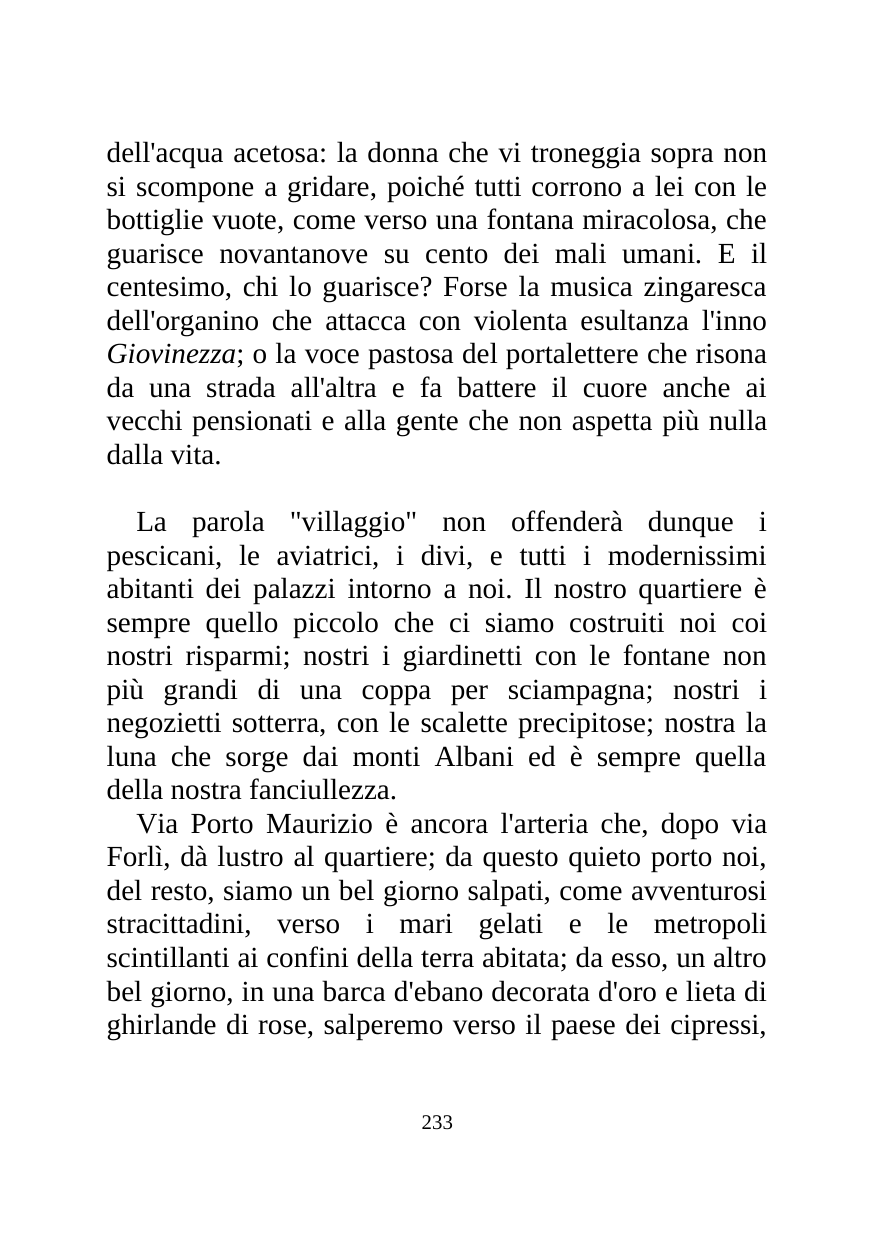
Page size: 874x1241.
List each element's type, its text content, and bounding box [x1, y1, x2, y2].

text La parola "villaggio" non offenderà dunque i pescicani, le aviatrici, i divi, e tutti i modernissimi abitanti dei palazzi intorno a noi. Il nostro quartiere è sempre quello piccolo che ci siamo costruiti noi coi nostri risparmi; nostri i giardinetti con le fontane non più grandi di una coppa per sciampagna; nostri i negozietti sotterra, con le scalette precipitose; nostra la luna che sorge dai monti Albani ed è sempre quella della nostra fanciullezza. [106, 504, 768, 806]
text dell'acqua acetosa: la donna che vi troneggia sopra non si scompone a gridare, poiché tutti corrono a lei con le bottiglie vuote, come verso una fontana miracolosa, che guarisce novantanove su cento dei mali umani. E il centesimo, chi lo guarisce? Forse la musica zingaresca dell'organino che attacca con violenta esultanza l'inno Giovinezza; o la voce pastosa del portalettere che risona da una strada all'altra e fa battere il cuore anche ai vecchi pensionati e alla gente che non aspetta più nulla dalla vita. [106, 135, 768, 471]
text Via Porto Maurizio è ancora l'arteria che, dopo via Forlì, dà lustro al quartiere; da questo quieto porto noi, del resto, siamo un bel giorno salpati, come avventurosi stracittadini, verso i mari gelati e le metropoli scintillanti ai confini della terra abitata; da esso, un altro bel giorno, in una barca d'ebano decorata d'oro e lieta di ghirlande di rose, salperemo verso il paese dei cipressi, [106, 806, 768, 1041]
